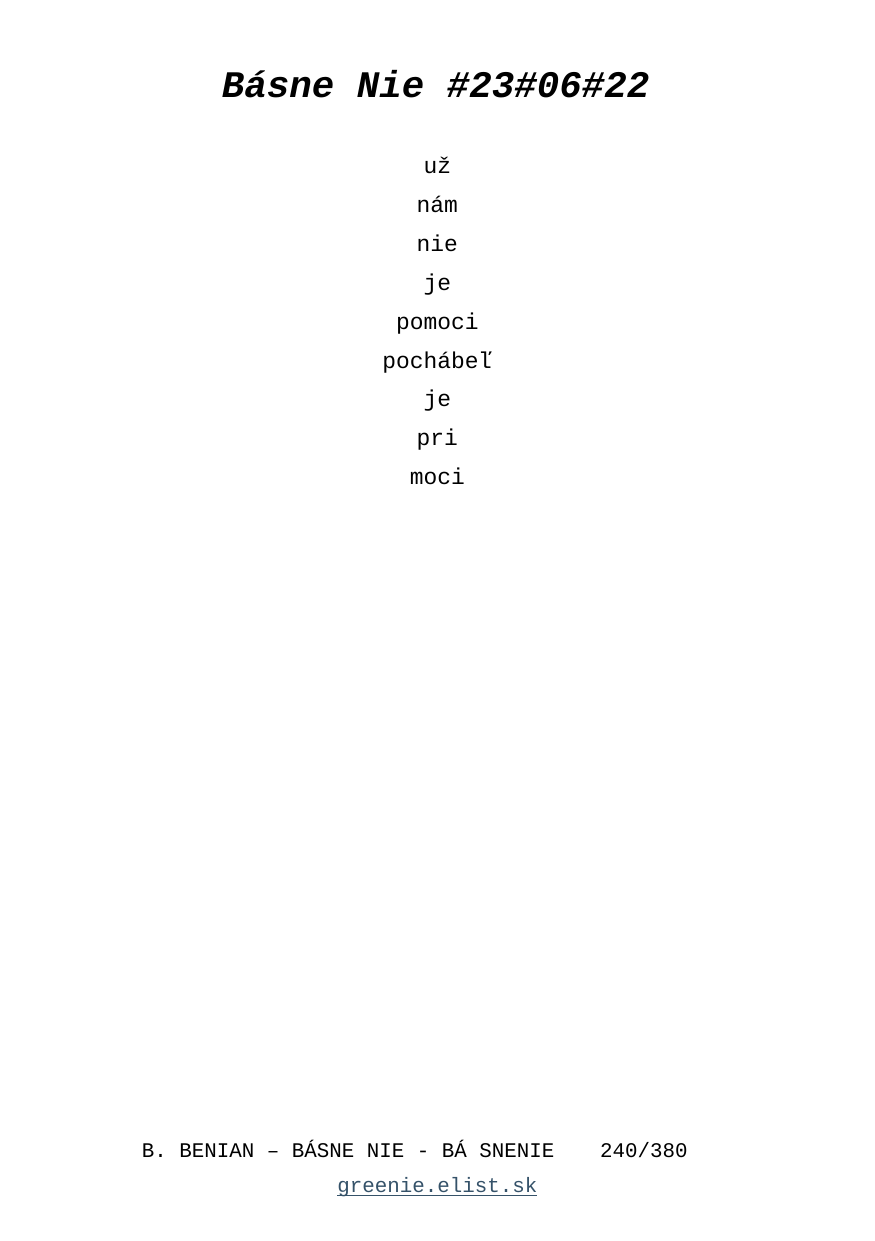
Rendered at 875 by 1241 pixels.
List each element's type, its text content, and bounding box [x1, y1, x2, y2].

text už nám nie je pomoci pochábeľ je pri moci [41, 155, 833, 491]
subtitle Básne Nie #23#06#22 [41, 66, 833, 109]
